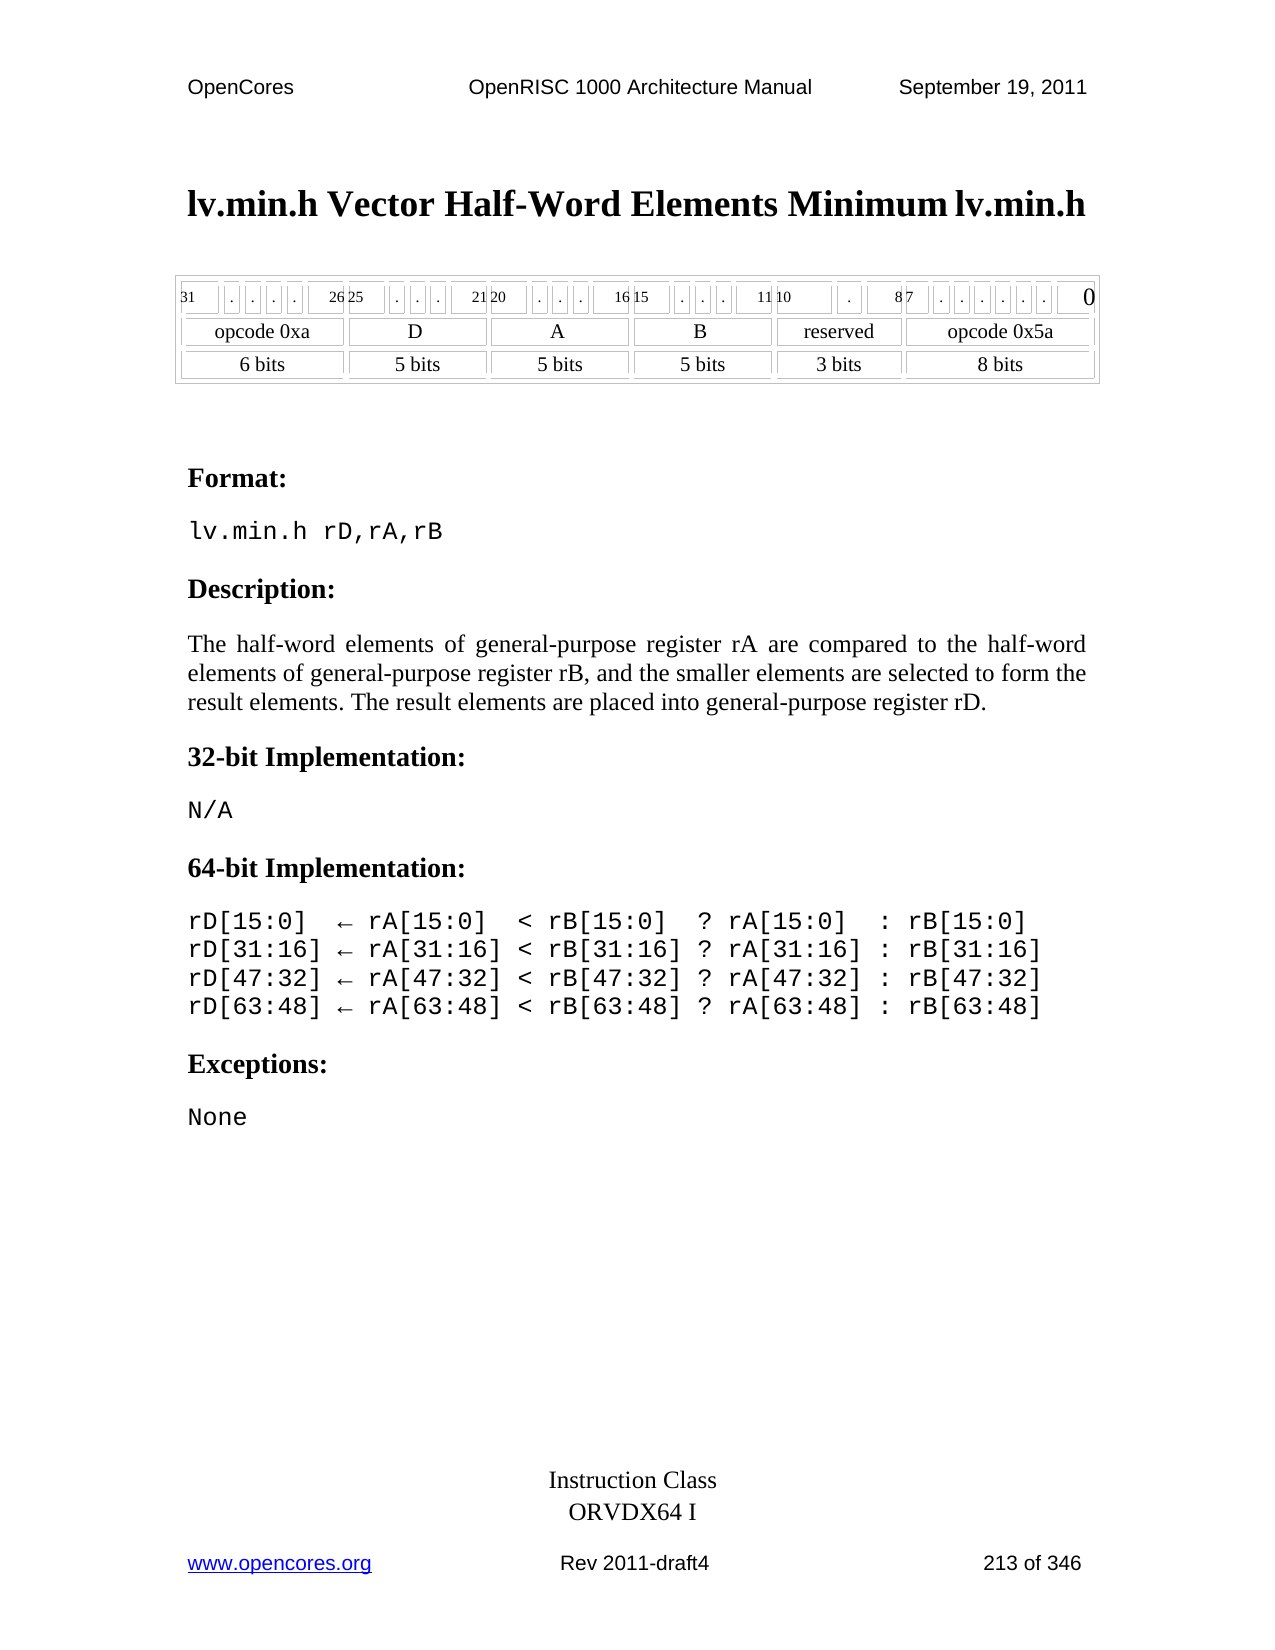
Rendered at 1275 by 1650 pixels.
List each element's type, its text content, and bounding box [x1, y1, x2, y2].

text N/A [187, 798, 1087, 826]
text rD[15:0] ← rA[15:0] < rB[15:0] ? rA[15:0] : rB[15:0] rD[31:16] ← rA[31:16] < rB[31:16] ? rA[31:16] : rB[31:16] rD[47:32] ← rA[47:32] < rB[47:32] ? rA[47:32] : rB[47:32] rD[63:48] ← rA[63:48] < rB[63:48] ? rA[63:48] : rB[63:48] [187, 908, 1087, 1022]
text Description: [187, 572, 1087, 604]
text The half-word elements of general-purpose register rA are compared to the half-word elements of general-purpose register rB, and the smaller elements are selected to form the result elements. The result elements are placed into general-purpose register rD. [187, 629, 1087, 715]
text None [187, 1104, 1087, 1132]
text Exceptions: [187, 1047, 1087, 1079]
text 32-bit Implementation: [187, 740, 1087, 773]
text 64-bit Implementation: [187, 851, 1087, 883]
text Format: [187, 461, 1087, 493]
text lv.min.h rD,rA,rB [187, 518, 1087, 547]
